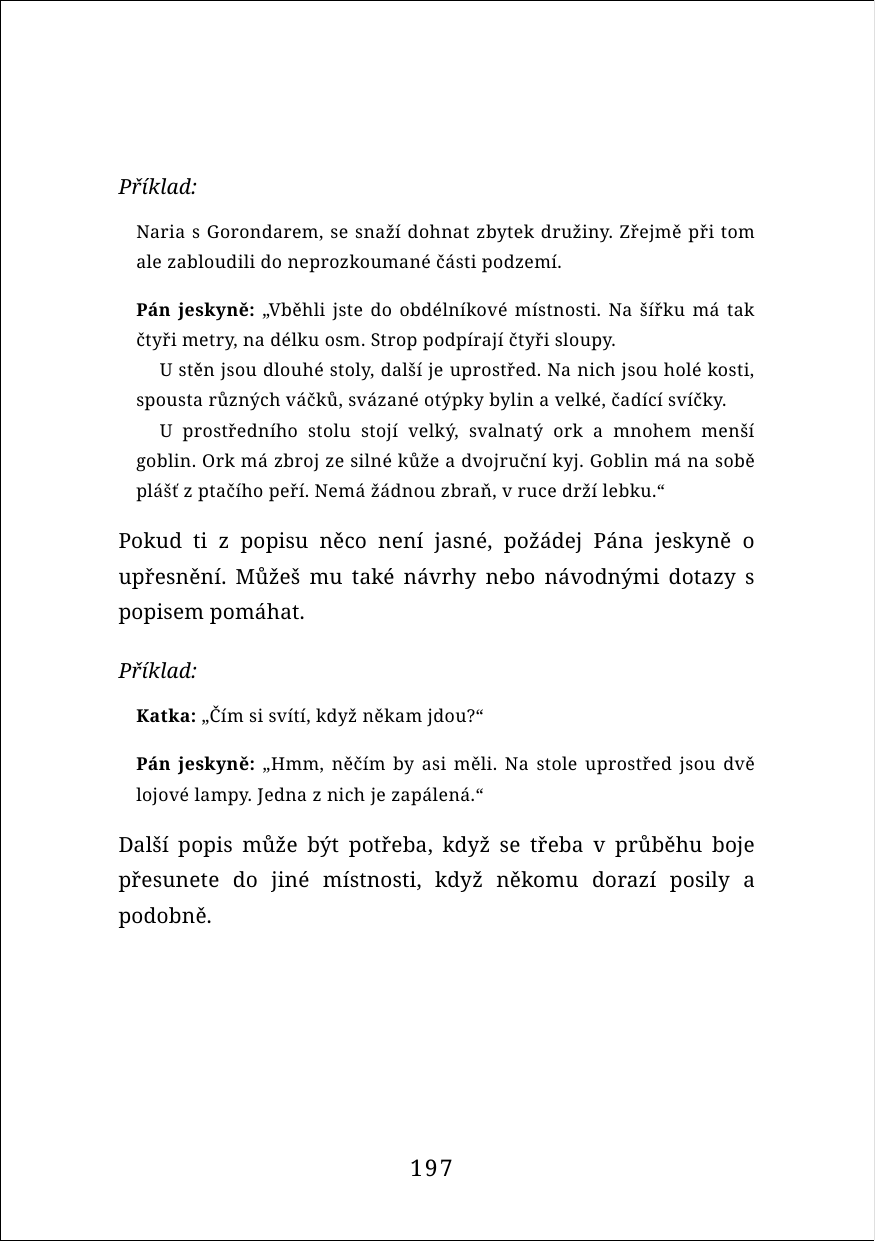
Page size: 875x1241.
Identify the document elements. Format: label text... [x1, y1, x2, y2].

text Naria s Gorondarem, se snaží dohnat zbytek družiny. Zřejmě při tom ale zabloudili do neprozkoumané části podzemí. [136, 219, 756, 273]
text Pán jeskyně: „Hmm, něčím by asi měli. Na stole uprostřed jsou dvě lojové lampy. Jedna z nich je zapálená.“ [136, 752, 756, 806]
text Katka: „Čím si svítí, když někam jdou?“ [136, 704, 756, 728]
text Příklad: [118, 172, 756, 200]
text Pán jeskyně: „Vběhli jste do obdélníkové místnosti. Na šířku má tak čtyři metry, na délku osm. Strop podpírají čtyři sloupy. U stěn jsou dlouhé stoly, další je uprostřed. Na nich jsou holé kosti, spousta různých váčků, svázané otýpky bylin a velké, čadící svíčky. U prostředního stolu stojí velký, svalnatý ork a mnohem menší goblin. Ork má zbroj ze silné kůže a dvojruční kyj. Goblin má na sobě plášť z ptačího peří. Nemá žádnou zbraň, v ruce drží lebku.“ [136, 297, 756, 503]
text Příklad: [118, 657, 756, 685]
text Další popis může být potřeba, když se třeba v průběhu boje přesunete do jiné místnosti, když někomu dorazí posily a podobně. [118, 830, 756, 929]
text Pokud ti z popisu něco není jasné, požádej Pána jeskyně o upřesnění. Můžeš mu také návrhy nebo návodnými dotazy s popisem pomáhat. [118, 526, 756, 626]
